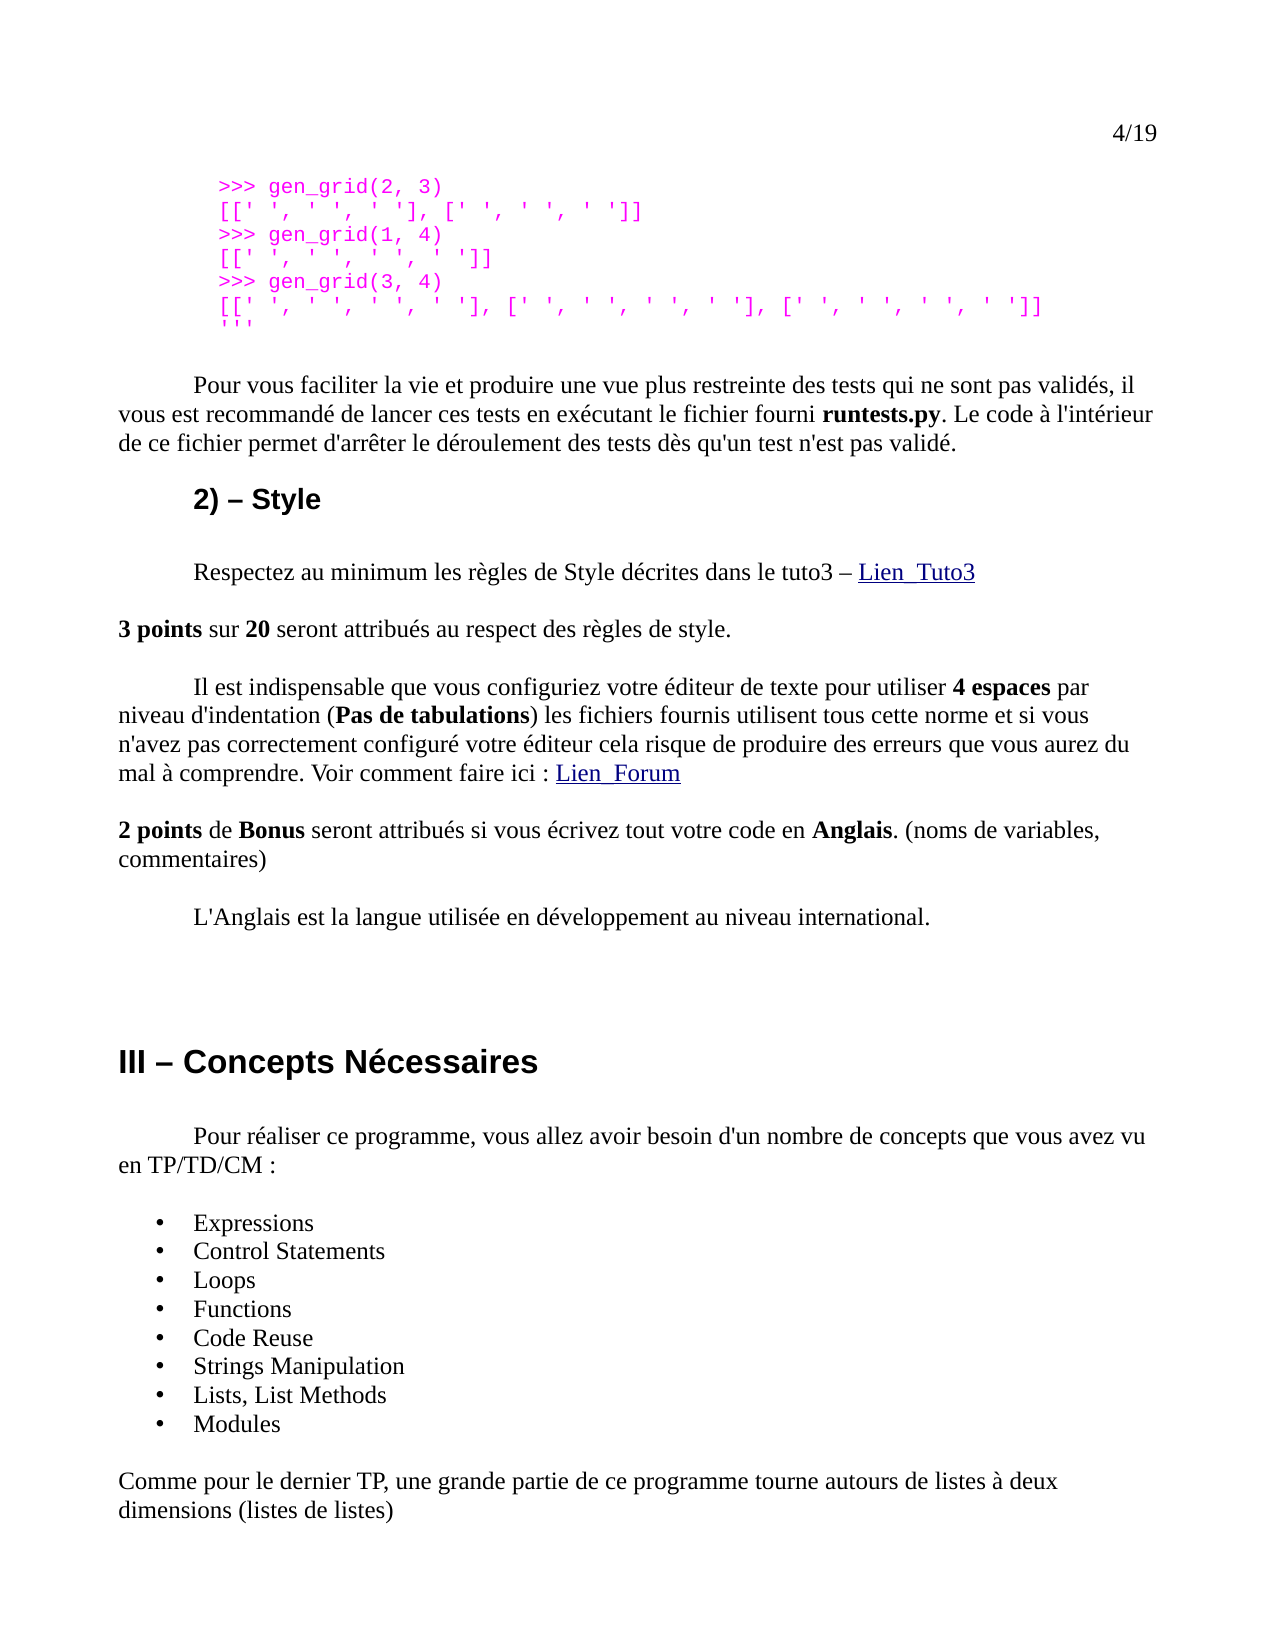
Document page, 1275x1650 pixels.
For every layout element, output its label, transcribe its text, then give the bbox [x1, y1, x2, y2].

list Modules [156, 1409, 1157, 1438]
text Respectez au minimum les règles de Style décrites dans le tuto3 – Lien_Tuto3 [118, 557, 1157, 585]
text >>> gen_grid(2, 3) [118, 176, 1157, 200]
list Control Statements [156, 1236, 1157, 1265]
text [[' ', ' ', ' ', ' ']] [118, 247, 1157, 271]
text Comme pour le dernier TP, une grande partie de ce programme tourne autours de listes à deux dimensions (listes de listes) [118, 1466, 1157, 1524]
list Functions [156, 1294, 1157, 1323]
text L'Anglais est la langue utilisée en développement au niveau international. [118, 902, 1157, 930]
list Expressions [156, 1208, 1157, 1236]
list Strings Manipulation [156, 1351, 1157, 1380]
text >>> gen_grid(1, 4) [118, 224, 1157, 247]
text Pour réaliser ce programme, vous allez avoir besoin d'un nombre de concepts que vous avez vu en TP/TD/CM : [118, 1121, 1157, 1179]
subtitle 2) – Style [118, 482, 1157, 515]
text ''' [118, 318, 1157, 342]
list Lists, List Methods [156, 1380, 1157, 1409]
text >>> gen_grid(3, 4) [118, 271, 1157, 294]
list Loops [156, 1265, 1157, 1294]
list Code Reuse [156, 1323, 1157, 1351]
subtitle III – Concepts Nécessaires [118, 1042, 1157, 1080]
text Il est indispensable que vous configuriez votre éditeur de texte pour utiliser 4 espaces par niveau d'indentation (Pas de tabulations) les fichiers fournis utilisent tous cette norme et si vous n'avez pas correctement configuré votre éditeur cela risque de produire des erreurs que vous aurez du mal à comprendre. Voir comment faire ici : Lien_Forum [118, 672, 1157, 787]
text Pour vous faciliter la vie et produire une vue plus restreinte des tests qui ne sont pas validés, il vous est recommandé de lancer ces tests en exécutant le fichier fourni runtests.py. Le code à l'intérieur de ce fichier permet d'arrêter le déroulement des tests dès qu'un test n'est pas validé. [118, 371, 1157, 457]
text 2 points de Bonus seront attribués si vous écrivez tout votre code en Anglais. (noms de variables, commentaires) [118, 815, 1157, 873]
text [[' ', ' ', ' '], [' ', ' ', ' ']] [118, 200, 1157, 224]
text [[' ', ' ', ' ', ' '], [' ', ' ', ' ', ' '], [' ', ' ', ' ', ' ']] [118, 294, 1157, 318]
text 3 points sur 20 seront attribués au respect des règles de style. [118, 614, 1157, 643]
